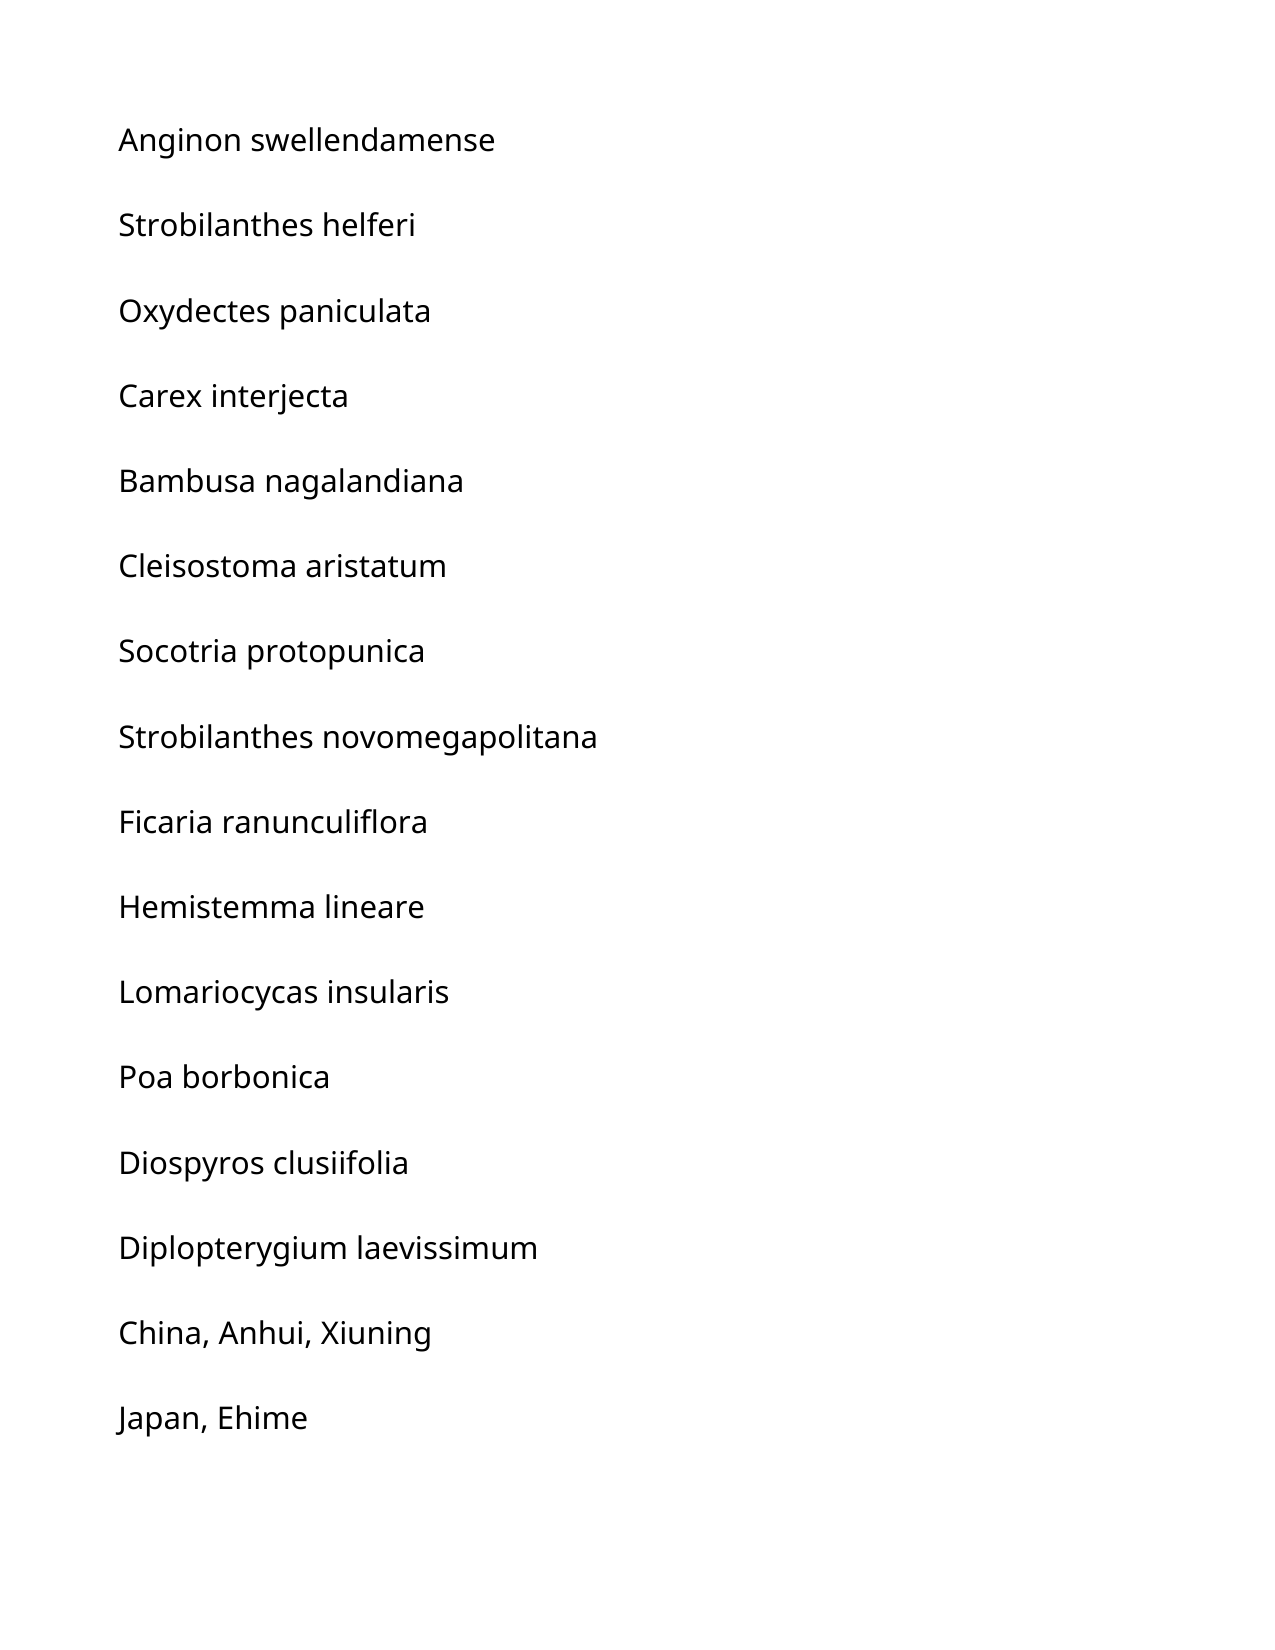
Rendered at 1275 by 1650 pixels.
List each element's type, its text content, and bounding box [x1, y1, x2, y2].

text Anginon swellendamense [118, 118, 1157, 203]
text Cleisostoma aristatum [118, 544, 1157, 629]
text Socotria protopunica [118, 629, 1157, 714]
text Carex interjecta [118, 374, 1157, 459]
text Diplopterygium laevissimum [118, 1226, 1157, 1311]
text Poa borbonica [118, 1055, 1157, 1141]
text Lomariocycas insularis [118, 970, 1157, 1055]
text Diospyros clusiifolia [118, 1141, 1157, 1226]
text Oxydectes paniculata [118, 288, 1157, 374]
text Hemistemma lineare [118, 885, 1157, 970]
text China, Anhui, Xiuning [118, 1311, 1157, 1396]
text Strobilanthes helferi [118, 203, 1157, 288]
text Japan, Ehime [118, 1396, 1157, 1481]
text Ficaria ranunculiflora [118, 800, 1157, 885]
text Strobilanthes novomegapolitana [118, 714, 1157, 800]
text Bambusa nagalandiana [118, 459, 1157, 544]
